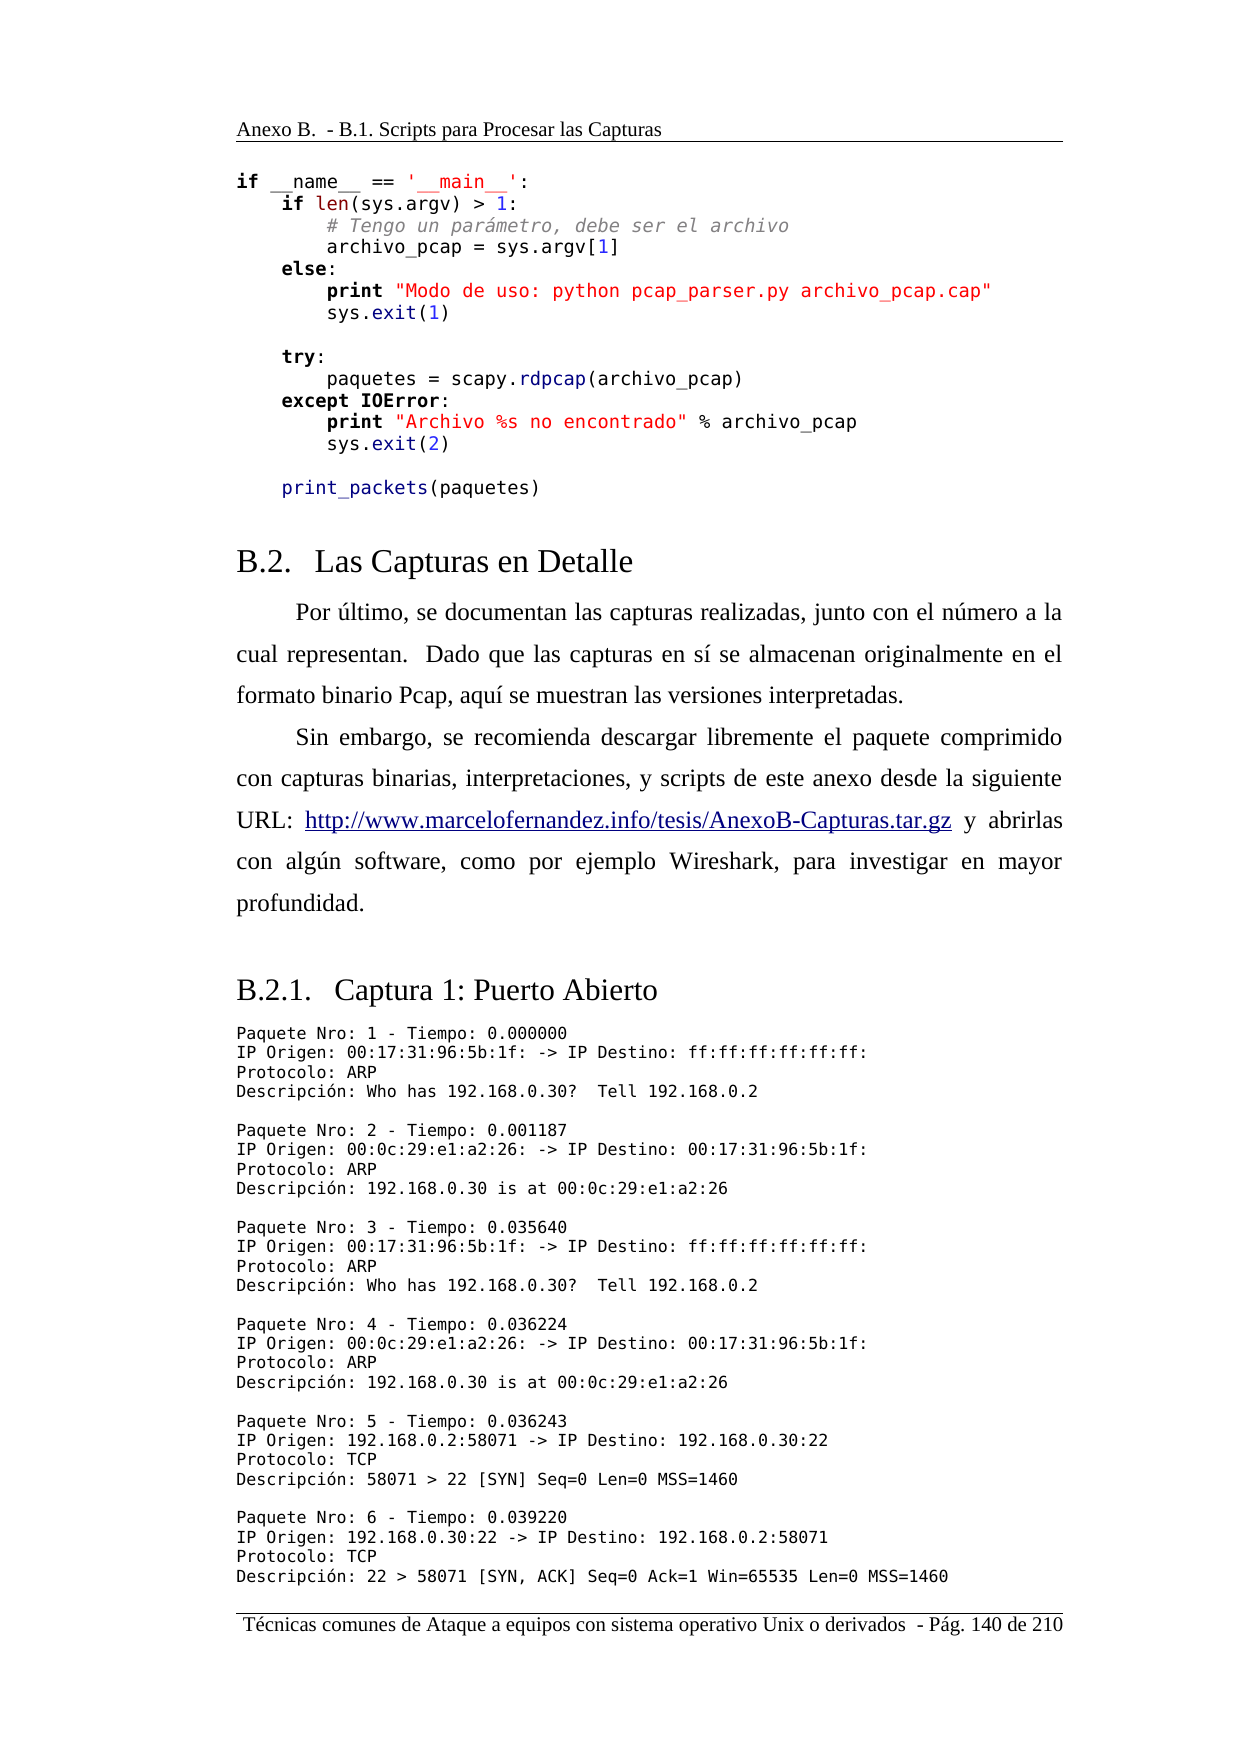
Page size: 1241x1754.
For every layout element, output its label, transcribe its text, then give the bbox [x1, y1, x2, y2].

text Descripción: 58071 > 22 [SYN] Seq=0 Len=0 MSS=1460 [236, 1470, 1063, 1489]
text IP Origen: 00:17:31:96:5b:1f: -> IP Destino: ff:ff:ff:ff:ff:ff: [236, 1237, 1063, 1257]
text Paquete Nro: 1 - Tiempo: 0.000000 [236, 1024, 1063, 1043]
text paquetes = scapy.rdpcap(archivo_pcap) [236, 368, 1063, 390]
text Descripción: 22 > 58071 [SYN, ACK] Seq=0 Ack=1 Win=65535 Len=0 MSS=1460 [236, 1567, 1063, 1586]
text # Tengo un parámetro, debe ser el archivo [236, 215, 1063, 237]
text Descripción: 192.168.0.30 is at 00:0c:29:e1:a2:26 [236, 1373, 1063, 1392]
text IP Origen: 00:17:31:96:5b:1f: -> IP Destino: ff:ff:ff:ff:ff:ff: [236, 1043, 1063, 1063]
text Sin embargo, se recomienda descargar libremente el paquete comprimido con capturas binarias, interpretaciones, y scripts de este anexo desde la siguiente URL: http://www.marcelofernandez.info/tesis/AnexoB-Capturas.tar.gz y abrirlas con algún software, como por ejemplo Wireshark, para investigar en mayor profundidad. [236, 723, 1063, 917]
text Paquete Nro: 2 - Tiempo: 0.001187 [236, 1121, 1063, 1140]
text Protocolo: ARP [236, 1063, 1063, 1082]
text Descripción: Who has 192.168.0.30? Tell 192.168.0.2 [236, 1082, 1063, 1102]
text Paquete Nro: 6 - Tiempo: 0.039220 [236, 1508, 1063, 1528]
text Paquete Nro: 5 - Tiempo: 0.036243 [236, 1412, 1063, 1431]
text Protocolo: TCP [236, 1450, 1063, 1470]
text Paquete Nro: 4 - Tiempo: 0.036224 [236, 1315, 1063, 1334]
text Descripción: 192.168.0.30 is at 00:0c:29:e1:a2:26 [236, 1179, 1063, 1198]
text Protocolo: ARP [236, 1353, 1063, 1373]
text sys.exit(1) [236, 302, 1063, 324]
subtitle Las Capturas en Detalle [236, 543, 1063, 580]
text IP Origen: 192.168.0.2:58071 -> IP Destino: 192.168.0.30:22 [236, 1431, 1063, 1450]
text IP Origen: 00:0c:29:e1:a2:26: -> IP Destino: 00:17:31:96:5b:1f: [236, 1334, 1063, 1353]
text try: [236, 346, 1063, 368]
text if __name__ == '__main__': [236, 171, 1063, 193]
text if len(sys.argv) > 1: [236, 193, 1063, 215]
subtitle Captura 1: Puerto Abierto [236, 972, 1063, 1007]
text print_packets(paquetes) [236, 477, 1063, 499]
text print "Archivo %s no encontrado" % archivo_pcap [236, 412, 1063, 433]
text except IOError: [236, 390, 1063, 412]
text Descripción: Who has 192.168.0.30? Tell 192.168.0.2 [236, 1276, 1063, 1295]
text Protocolo: ARP [236, 1160, 1063, 1179]
text Protocolo: ARP [236, 1257, 1063, 1276]
text Paquete Nro: 3 - Tiempo: 0.035640 [236, 1218, 1063, 1237]
text else: [236, 258, 1063, 280]
text IP Origen: 00:0c:29:e1:a2:26: -> IP Destino: 00:17:31:96:5b:1f: [236, 1140, 1063, 1160]
text IP Origen: 192.168.0.30:22 -> IP Destino: 192.168.0.2:58071 [236, 1528, 1063, 1547]
text Protocolo: TCP [236, 1547, 1063, 1567]
text archivo_pcap = sys.argv[1] [236, 237, 1063, 258]
text sys.exit(2) [236, 433, 1063, 455]
text print "Modo de uso: python pcap_parser.py archivo_pcap.cap" [236, 280, 1063, 302]
text Por último, se documentan las capturas realizadas, junto con el número a la cual representan. Dado que las capturas en sí se almacenan originalmente en el formato binario Pcap, aquí se muestran las versiones interpretadas. [236, 598, 1063, 709]
